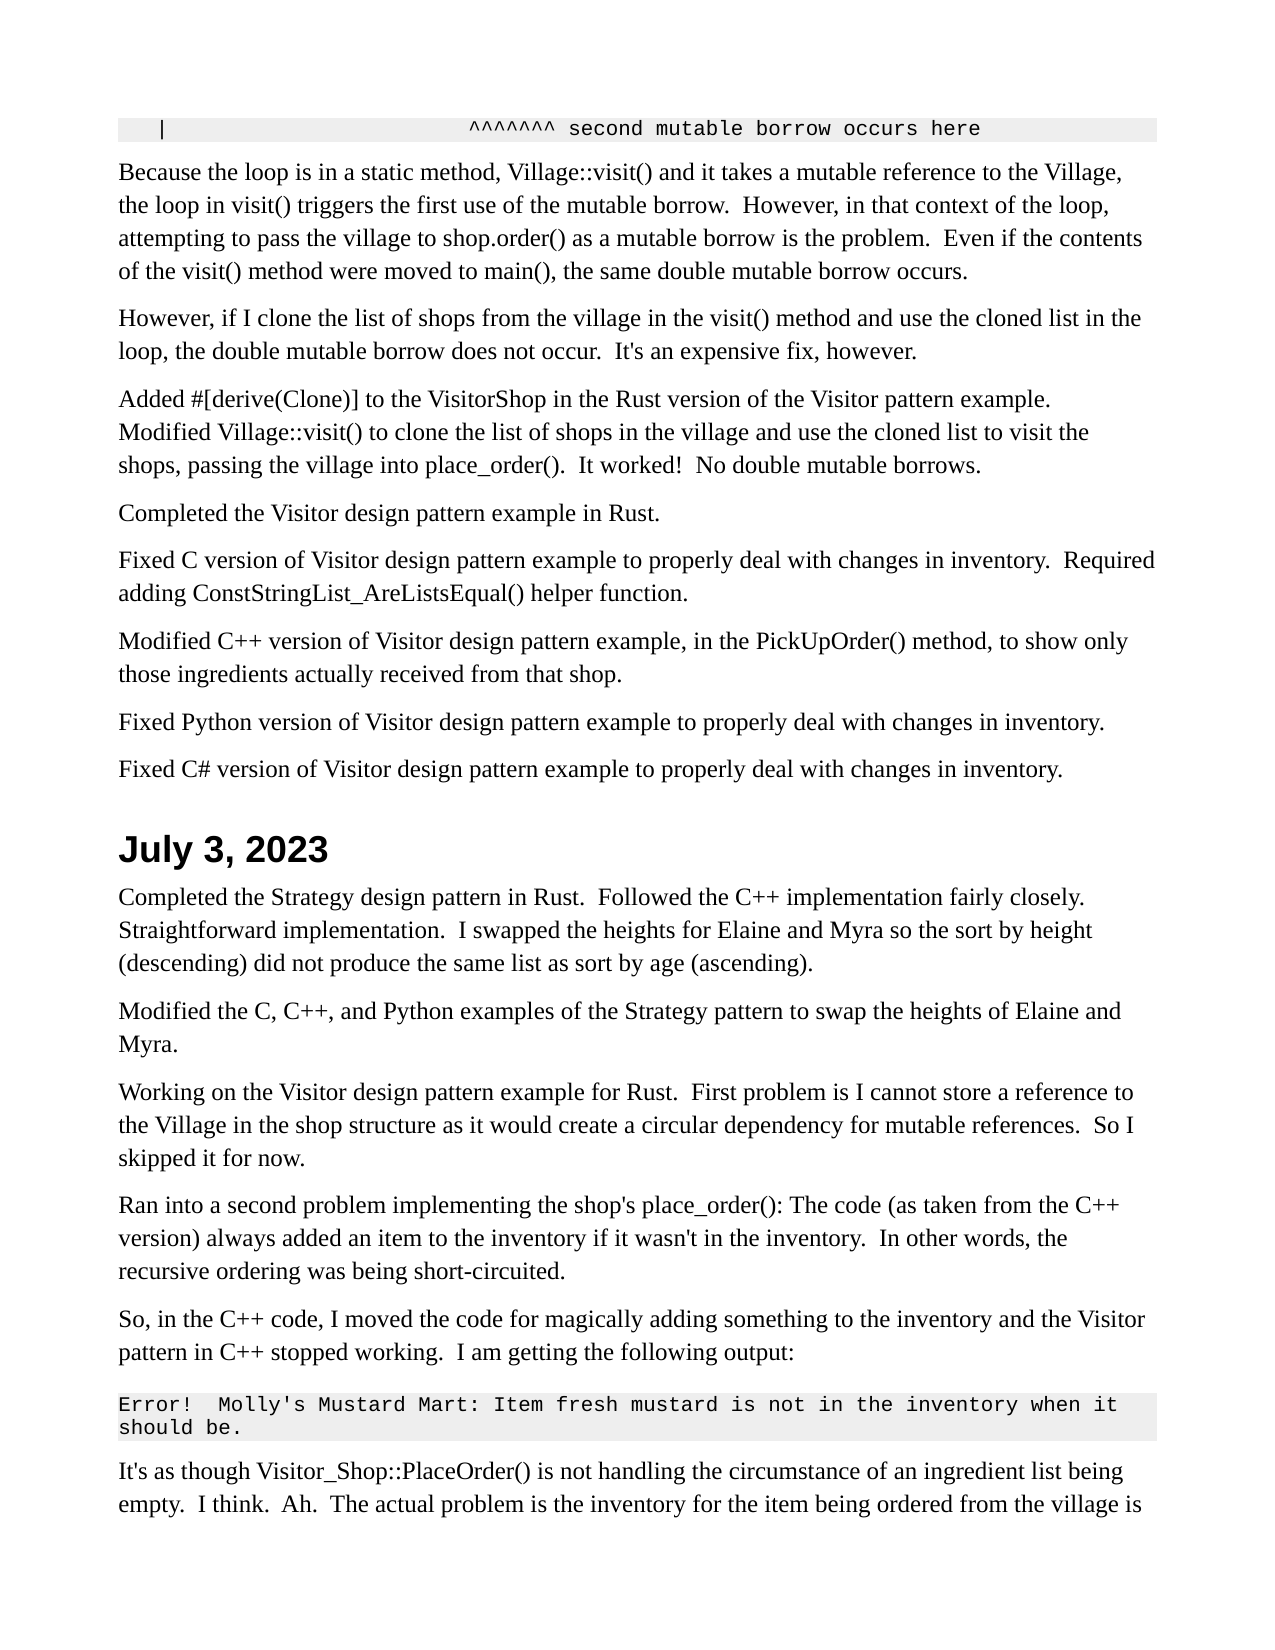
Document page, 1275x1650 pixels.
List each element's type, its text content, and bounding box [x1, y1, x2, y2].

text Fixed Python version of Visitor design pattern example to properly deal with changes in inventory. [118, 707, 1157, 735]
text Error! Molly's Mustard Mart: Item fresh mustard is not in the inventory when it should be. [118, 1393, 1157, 1441]
text Completed the Visitor design pattern example in Rust. [118, 498, 1157, 526]
text Fixed C# version of Visitor design pattern example to properly deal with changes in inventory. [118, 754, 1157, 783]
text Ran into a second problem implementing the shop's place_order(): The code (as taken from the C++ version) always added an item to the inventory if it wasn't in the inventory. In other words, the recursive ordering was being short-circuited. [118, 1190, 1157, 1285]
text Fixed C version of Visitor design pattern example to properly deal with changes in inventory. Required adding ConstStringList_AreListsEqual() helper function. [118, 545, 1157, 607]
subtitle July 3, 2023 [118, 827, 1157, 870]
text It's as though Visitor_Shop::PlaceOrder() is not handling the circumstance of an ingredient list being empty. I think. Ah. The actual problem is the inventory for the item being ordered from the village is [118, 1456, 1157, 1518]
text However, if I clone the list of shops from the village in the visit() method and use the cloned list in the loop, the double mutable borrow does not occur. It's an expensive fix, however. [118, 303, 1157, 365]
text Because the loop is in a static method, Village::visit() and it takes a mutable reference to the Village, the loop in visit() triggers the first use of the mutable borrow. However, in that context of the loop, attempting to pass the village to shop.order() as a mutable borrow is the problem. Even if the contents of the visit() method were moved to main(), the same double mutable borrow occurs. [118, 157, 1157, 284]
text | ^^^^^^^ second mutable borrow occurs here [118, 118, 1157, 142]
text Modified the C, C++, and Python examples of the Strategy pattern to swap the heights of Elaine and Myra. [118, 996, 1157, 1058]
text So, in the C++ code, I moved the code for magically adding something to the inventory and the Visitor pattern in C++ stopped working. I am getting the following output: [118, 1304, 1157, 1366]
text Working on the Visitor design pattern example for Rust. First problem is I cannot store a reference to the Village in the shop structure as it would create a circular dependency for mutable references. So I skipped it for now. [118, 1077, 1157, 1171]
text Added #[derive(Clone)] to the VisitorShop in the Rust version of the Visitor pattern example. Modified Village::visit() to clone the list of shops in the village and use the cloned list to visit the shops, passing the village into place_order(). It worked! No double mutable borrows. [118, 384, 1157, 479]
text Completed the Strategy design pattern in Rust. Followed the C++ implementation fairly closely. Straightforward implementation. I swapped the heights for Elaine and Myra so the sort by height (descending) did not produce the same list as sort by age (ascending). [118, 882, 1157, 977]
text Modified C++ version of Visitor design pattern example, in the PickUpOrder() method, to show only those ingredients actually received from that shop. [118, 626, 1157, 688]
